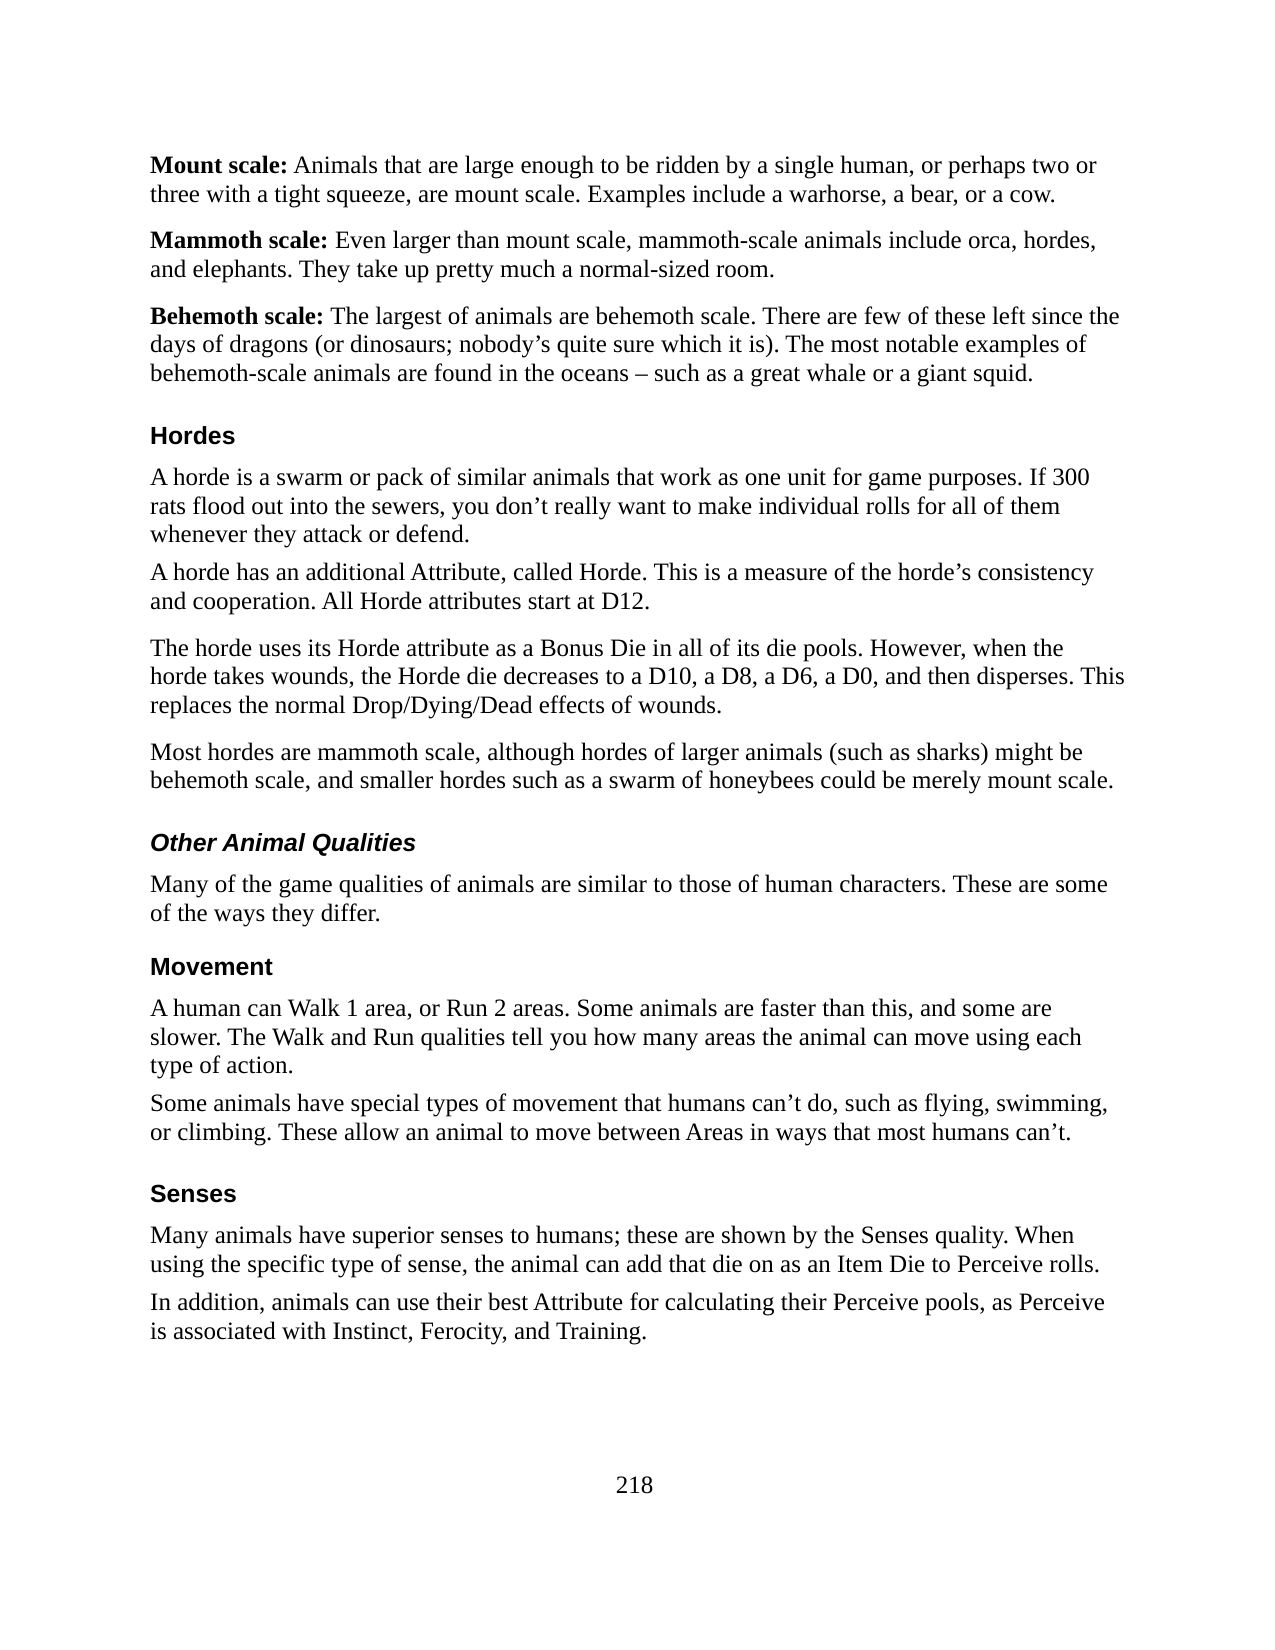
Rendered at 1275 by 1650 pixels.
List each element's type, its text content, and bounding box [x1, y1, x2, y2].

text Most hordes are mammoth scale, although hordes of larger animals (such as sharks) might be behemoth scale, and smaller hordes such as a swarm of honeybees could be merely mount scale. [150, 737, 1125, 794]
text The horde uses its Horde attribute as a Bonus Die in all of its die pools. However, when the horde takes wounds, the Horde die decreases to a D10, a D8, a D6, a D0, and then disperses. This replaces the normal Drop/Dying/Dead effects of wounds. [150, 633, 1125, 719]
text A horde has an additional Attribute, called Horde. This is a measure of the horde’s consistency and cooperation. All Horde attributes start at D12. [150, 557, 1125, 615]
text In addition, animals can use their best Attribute for calculating their Perceive pools, as Perceive is associated with Instinct, Ferocity, and Training. [150, 1287, 1125, 1344]
text Mammoth scale: Even larger than mount scale, mammoth-scale animals include orca, hordes, and elephants. They take up pretty much a normal-sized room. [150, 225, 1125, 283]
text Mount scale: Animals that are large enough to be ridden by a single human, or perhaps two or three with a tight squeeze, are mount scale. Examples include a warhorse, a bear, or a cow. [150, 150, 1125, 207]
text Behemoth scale: The largest of animals are behemoth scale. There are few of these left since the days of dragons (or dinosaurs; nobody’s quite sure which it is). The most notable examples of behemoth-scale animals are found in the oceans – such as a great whale or a giant squid. [150, 301, 1125, 387]
text Many animals have superior senses to humans; these are shown by the Senses quality. When using the specific type of sense, the animal can add that die on as an Item Die to Perceive rolls. [150, 1221, 1125, 1278]
text Many of the game qualities of animals are similar to those of human characters. These are some of the ways they differ. [150, 869, 1125, 927]
subtitle Senses [150, 1179, 1125, 1208]
text A horde is a swarm or pack of similar animals that work as one unit for game purposes. If 300 rats flood out into the sewers, you don’t really want to make individual rolls for all of them whenever they attack or defend. [150, 462, 1125, 548]
text Some animals have special types of movement that humans can’t do, such as flying, swimming, or climbing. These allow an animal to move between Areas in ways that most humans can’t. [150, 1088, 1125, 1146]
subtitle Other Animal Qualities [150, 828, 1125, 857]
text A human can Walk 1 area, or Run 2 areas. Some animals are faster than this, and some are slower. The Walk and Run qualities tell you how many areas the animal can move using each type of action. [150, 993, 1125, 1079]
subtitle Movement [150, 952, 1125, 980]
subtitle Hordes [150, 421, 1125, 449]
